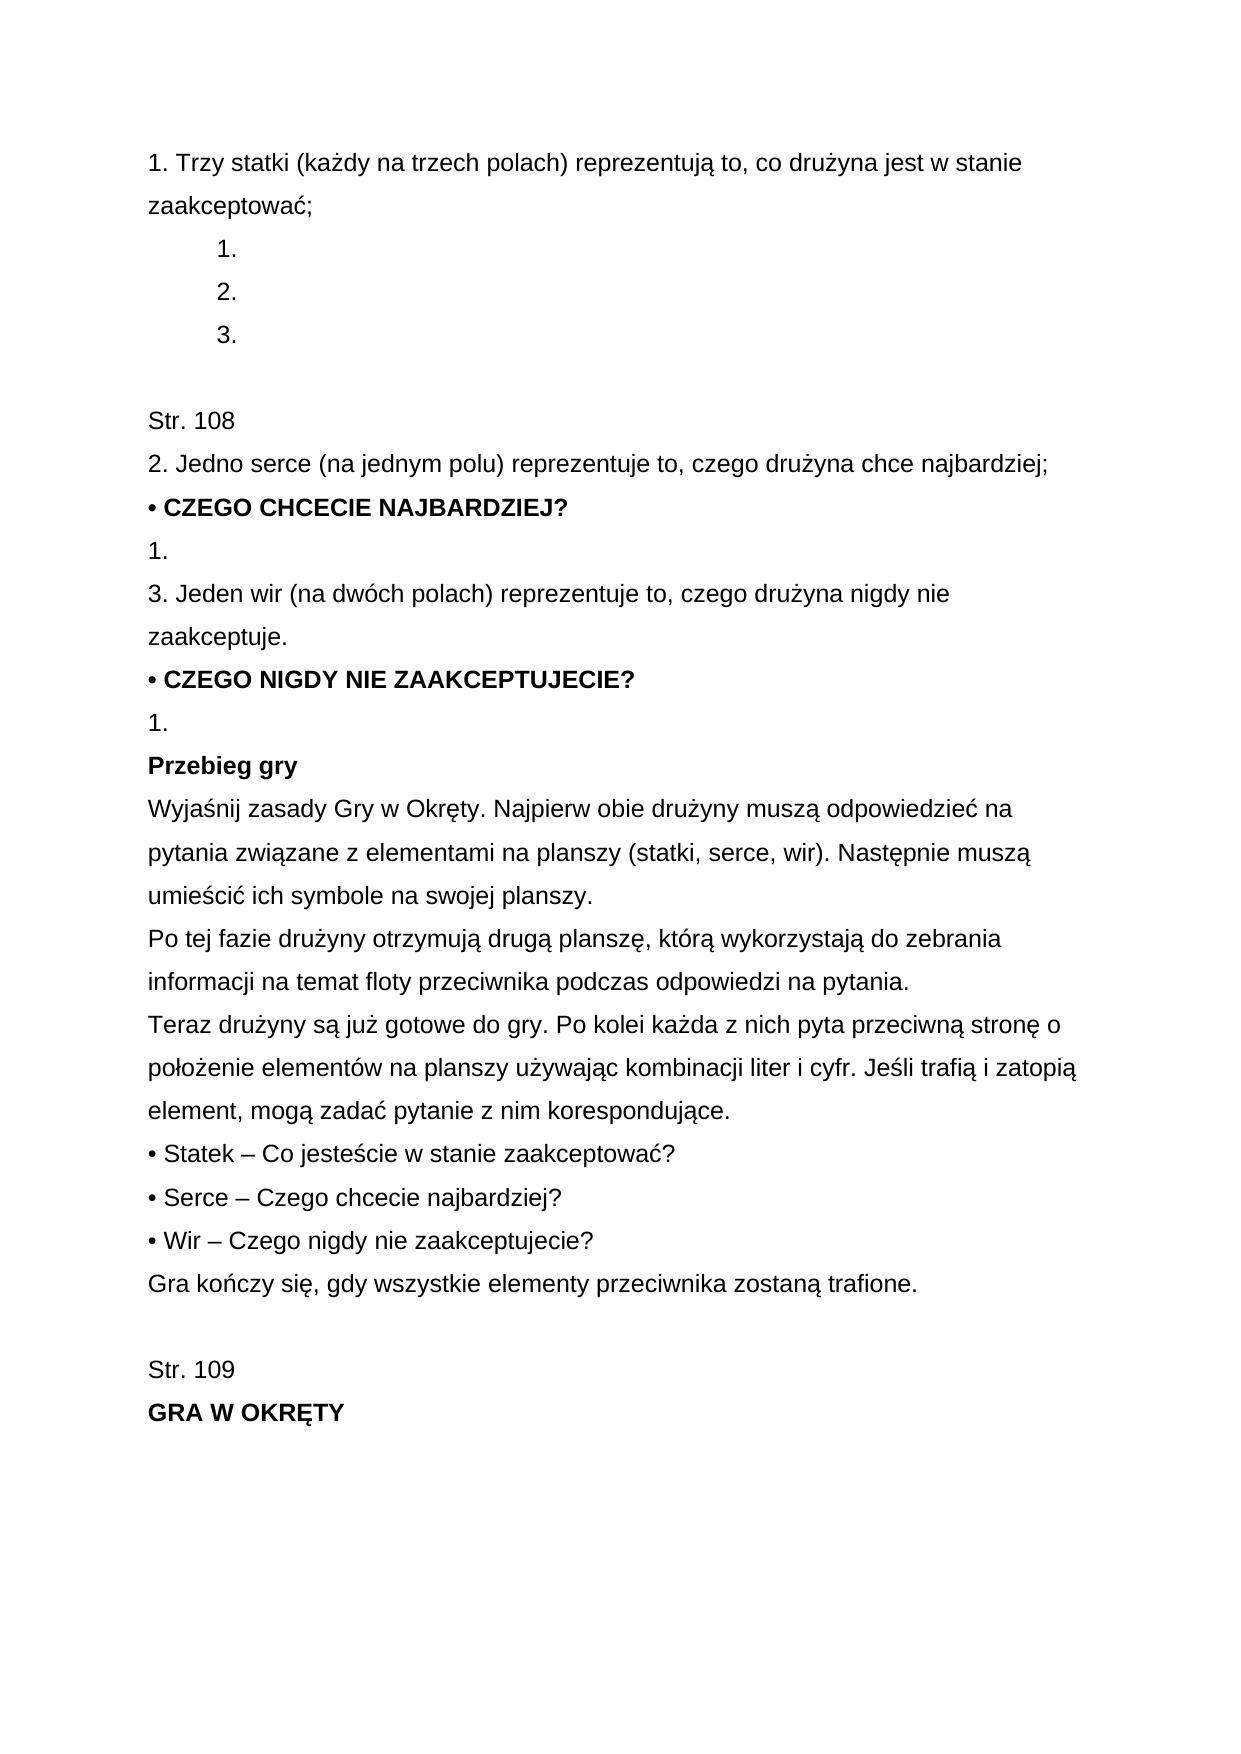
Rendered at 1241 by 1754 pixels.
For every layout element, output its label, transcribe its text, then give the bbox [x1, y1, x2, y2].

text 1. [148, 536, 1093, 564]
text • CZEGO CHCECIE NAJBARDZIEJ? [148, 493, 1093, 521]
text 1. Trzy statki (każdy na trzech polach) reprezentują to, co drużyna jest w stanie zaakceptować; [148, 148, 1093, 219]
text 1. [148, 234, 1093, 263]
text • Wir – Czego nigdy nie zaakceptujecie? [148, 1226, 1093, 1254]
text 2. [148, 277, 1093, 306]
text 3. [148, 320, 1093, 349]
text 2. Jedno serce (na jednym polu) reprezentuje to, czego drużyna chce najbardziej; [148, 449, 1093, 478]
text Po tej fazie drużyny otrzymują drugą planszę, którą wykorzystają do zebrania informacji na temat floty przeciwnika podczas odpowiedzi na pytania. [148, 924, 1093, 996]
text Str. 109 [148, 1355, 1093, 1384]
text • CZEGO NIGDY NIE ZAAKCEPTUJECIE? [148, 665, 1093, 694]
text Przebieg gry [148, 751, 1093, 780]
text 3. Jeden wir (na dwóch polach) reprezentuje to, czego drużyna nigdy nie zaakceptuje. [148, 579, 1093, 651]
text 1. [148, 708, 1093, 737]
text Gra kończy się, gdy wszystkie elementy przeciwnika zostaną trafione. [148, 1269, 1093, 1298]
text Wyjaśnij zasady Gry w Okręty. Najpierw obie drużyny muszą odpowiedzieć na pytania związane z elementami na planszy (statki, serce, wir). Następnie muszą umieścić ich symbole na swojej planszy. [148, 794, 1093, 909]
text Str. 108 [148, 406, 1093, 435]
text Teraz drużyny są już gotowe do gry. Po kolei każda z nich pyta przeciwną stronę o położenie elementów na planszy używając kombinacji liter i cyfr. Jeśli trafią i zatopią element, mogą zadać pytanie z nim korespondujące. [148, 1010, 1093, 1125]
text GRA W OKRĘTY [148, 1398, 1093, 1427]
text • Statek – Co jesteście w stanie zaakceptować? [148, 1139, 1093, 1168]
text • Serce – Czego chcecie najbardziej? [148, 1183, 1093, 1211]
